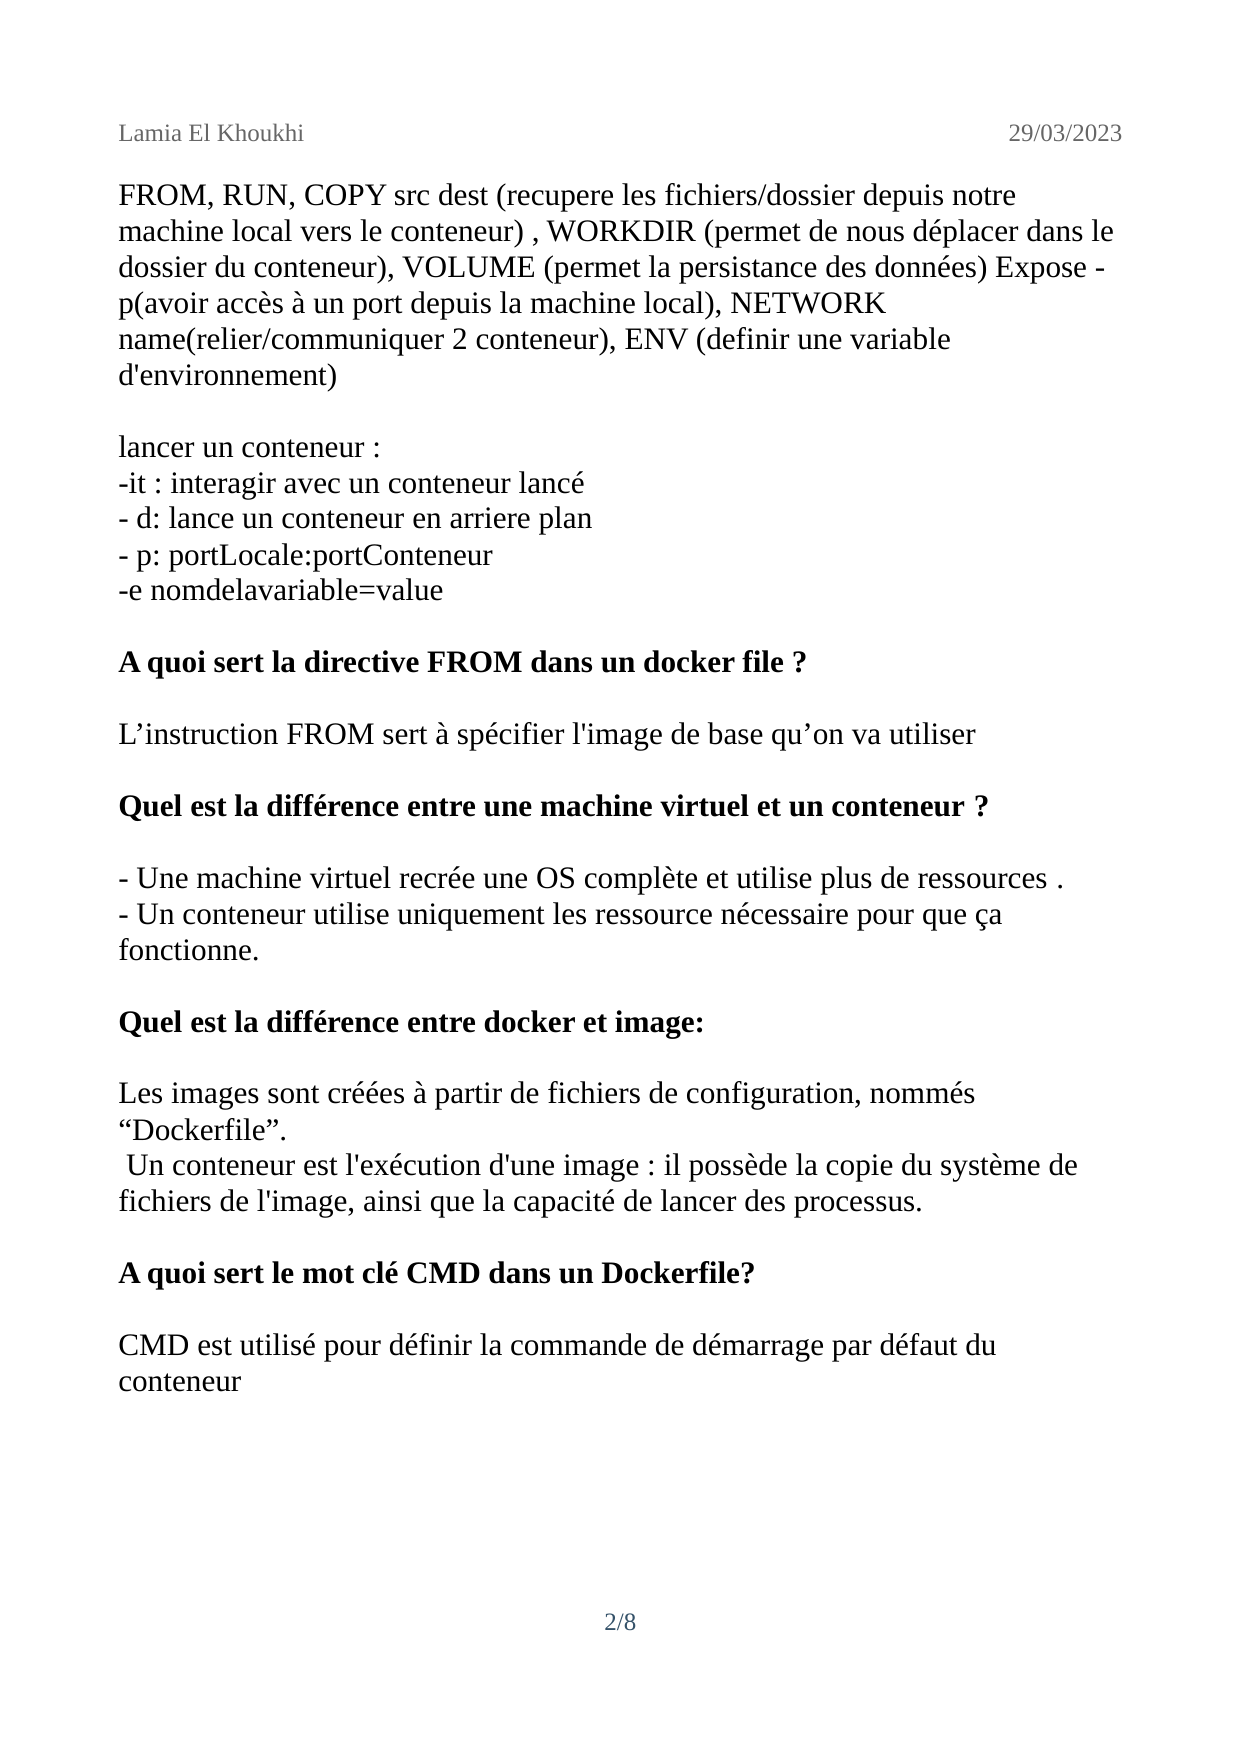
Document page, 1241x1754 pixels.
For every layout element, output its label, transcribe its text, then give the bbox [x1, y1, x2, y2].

text L’instruction FROM sert à spécifier l'image de base qu’on va utiliser [118, 715, 1122, 751]
text FROM, RUN, COPY src dest (recupere les fichiers/dossier depuis notre machine local vers le conteneur) , WORKDIR (permet de nous déplacer dans le dossier du conteneur), VOLUME (permet la persistance des données) Expose -p(avoir accès à un port depuis la machine local), NETWORK name(relier/communiquer 2 conteneur), ENV (definir une variable d'environnement) [118, 176, 1122, 392]
text A quoi sert la directive FROM dans un docker file ? [118, 643, 1122, 679]
text Quel est la différence entre une machine virtuel et un conteneur ? [118, 787, 1122, 823]
text -e nomdelavariable=value [118, 572, 1122, 608]
text Les images sont créées à partir de fichiers de configuration, nommés “Dockerfile”. [118, 1075, 1122, 1147]
text A quoi sert le mot clé CMD dans un Dockerfile? [118, 1254, 1122, 1290]
text - d: lance un conteneur en arriere plan [118, 500, 1122, 536]
text -it : interagir avec un conteneur lancé [118, 464, 1122, 500]
text - p: portLocale:portConteneur [118, 536, 1122, 572]
text - Un conteneur utilise uniquement les ressource nécessaire pour que ça fonctionne. [118, 895, 1122, 967]
text CMD est utilisé pour définir la commande de démarrage par défaut du conteneur [118, 1326, 1122, 1398]
text - Une machine virtuel recrée une OS complète et utilise plus de ressources . [118, 859, 1122, 895]
text lancer un conteneur : [118, 428, 1122, 464]
text Quel est la différence entre docker et image: [118, 1003, 1122, 1039]
text Un conteneur est l'exécution d'une image : il possède la copie du système de fichiers de l'image, ainsi que la capacité de lancer des processus. [118, 1147, 1122, 1218]
